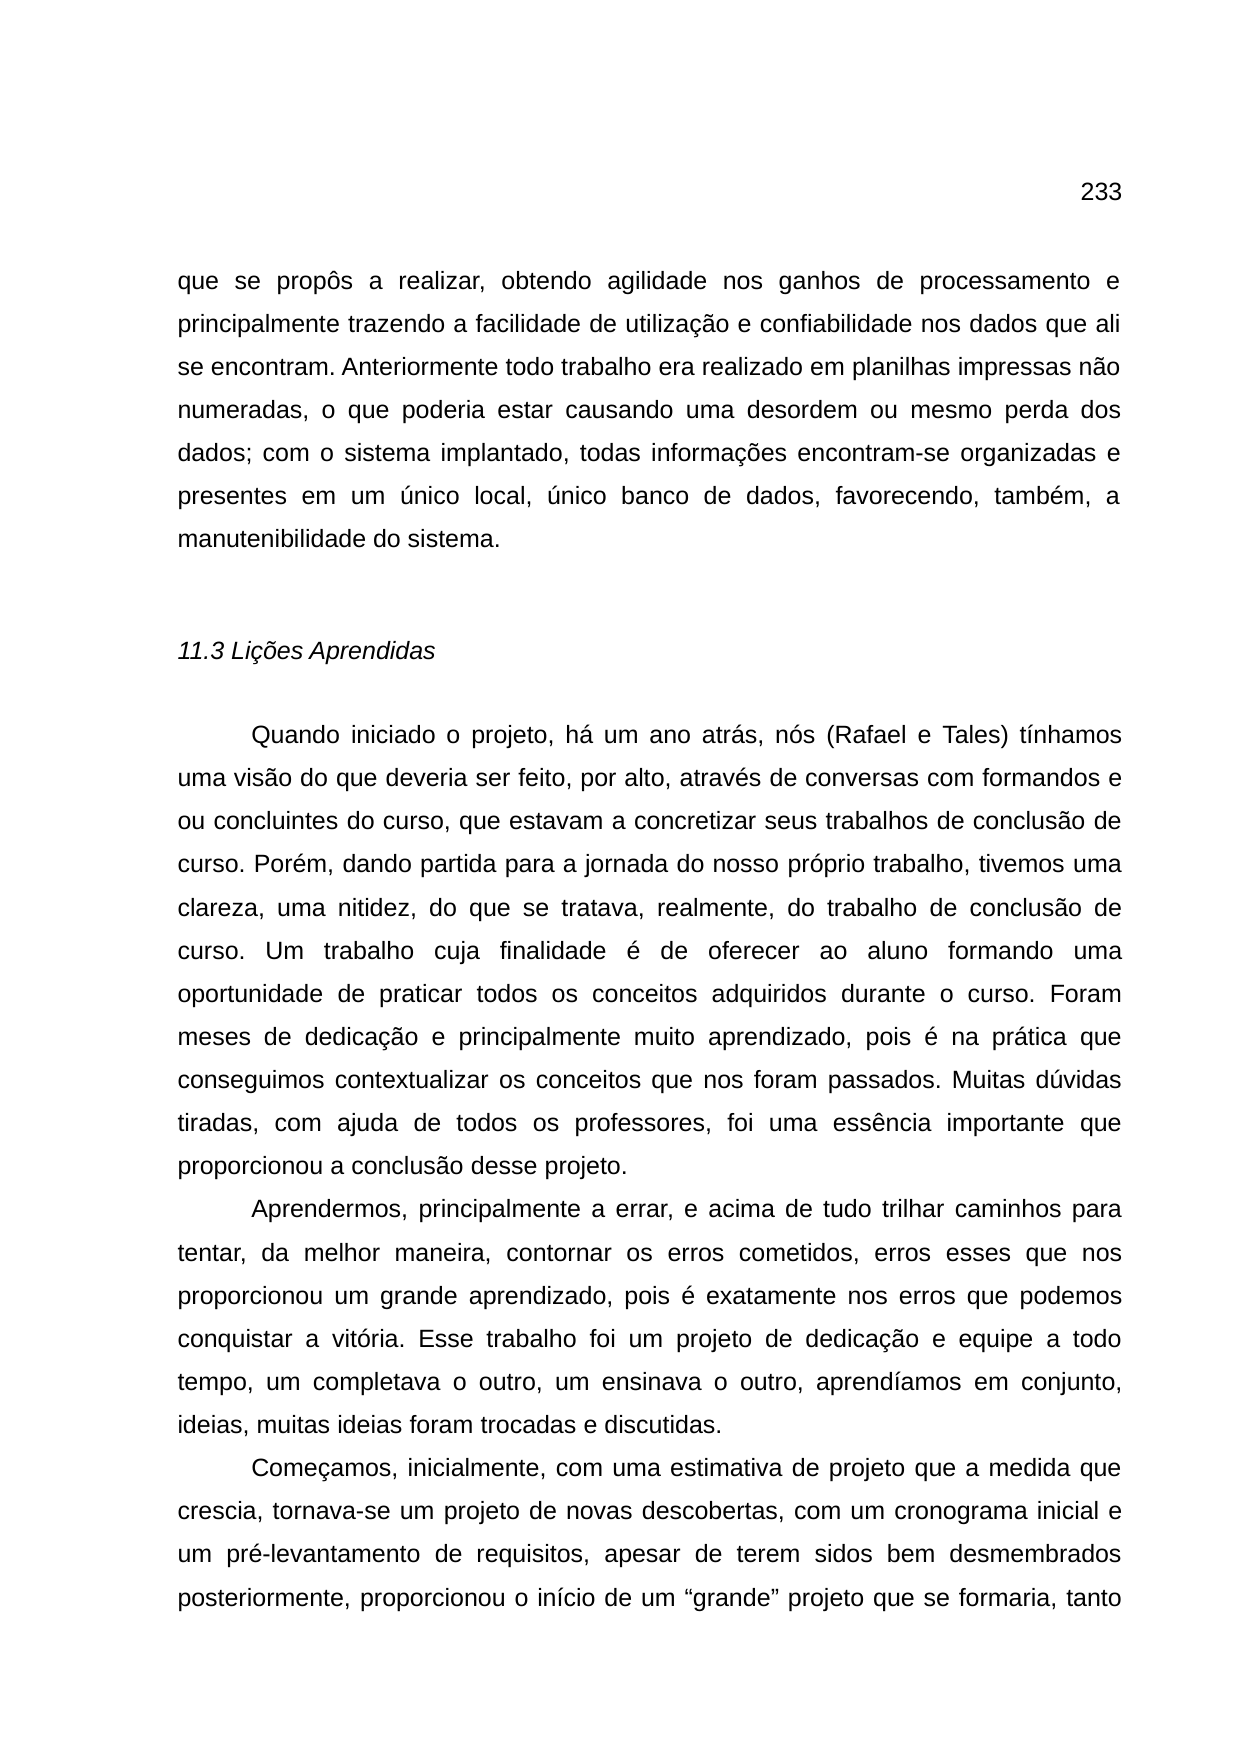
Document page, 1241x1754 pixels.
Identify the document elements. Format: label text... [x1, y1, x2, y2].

text Quando iniciado o projeto, há um ano atrás, nós (Rafael e Tales) tínhamos uma visão do que deveria ser feito, por alto, através de conversas com formandos e ou concluintes do curso, que estavam a concretizar seus trabalhos de conclusão de curso. Porém, dando partida para a jornada do nosso próprio trabalho, tivemos uma clareza, uma nitidez, do que se tratava, realmente, do trabalho de conclusão de curso. Um trabalho cuja finalidade é de oferecer ao aluno formando uma oportunidade de praticar todos os conceitos adquiridos durante o curso. Foram meses de dedicação e principalmente muito aprendizado, pois é na prática que conseguimos contextualizar os conceitos que nos foram passados. Muitas dúvidas tiradas, com ajuda de todos os professores, foi uma essência importante que proporcionou a conclusão desse projeto. [177, 720, 1122, 1180]
text Aprendermos, principalmente a errar, e acima de tudo trilhar caminhos para tentar, da melhor maneira, contornar os erros cometidos, erros esses que nos proporcionou um grande aprendizado, pois é exatamente nos erros que podemos conquistar a vitória. Esse trabalho foi um projeto de dedicação e equipe a todo tempo, um completava o outro, um ensinava o outro, aprendíamos em conjunto, ideias, muitas ideias foram trocadas e discutidas. [177, 1194, 1122, 1439]
subtitle 11.3 Lições Aprendidas [177, 636, 1122, 664]
text Começamos, inicialmente, com uma estimativa de projeto que a medida que crescia, tornava-se um projeto de novas descobertas, com um cronograma inicial e um pré-levantamento de requisitos, apesar de terem sidos bem desmembrados posteriormente, proporcionou o início de um “grande” projeto que se formaria, tanto [177, 1453, 1122, 1611]
text que se propôs a realizar, obtendo agilidade nos ganhos de processamento e principalmente trazendo a facilidade de utilização e confiabilidade nos dados que ali se encontram. Anteriormente todo trabalho era realizado em planilhas impressas não numeradas, o que poderia estar causando uma desordem ou mesmo perda dos dados; com o sistema implantado, todas informações encontram-se organizadas e presentes em um único local, único banco de dados, favorecendo, também, a manutenibilidade do sistema. [177, 266, 1122, 553]
